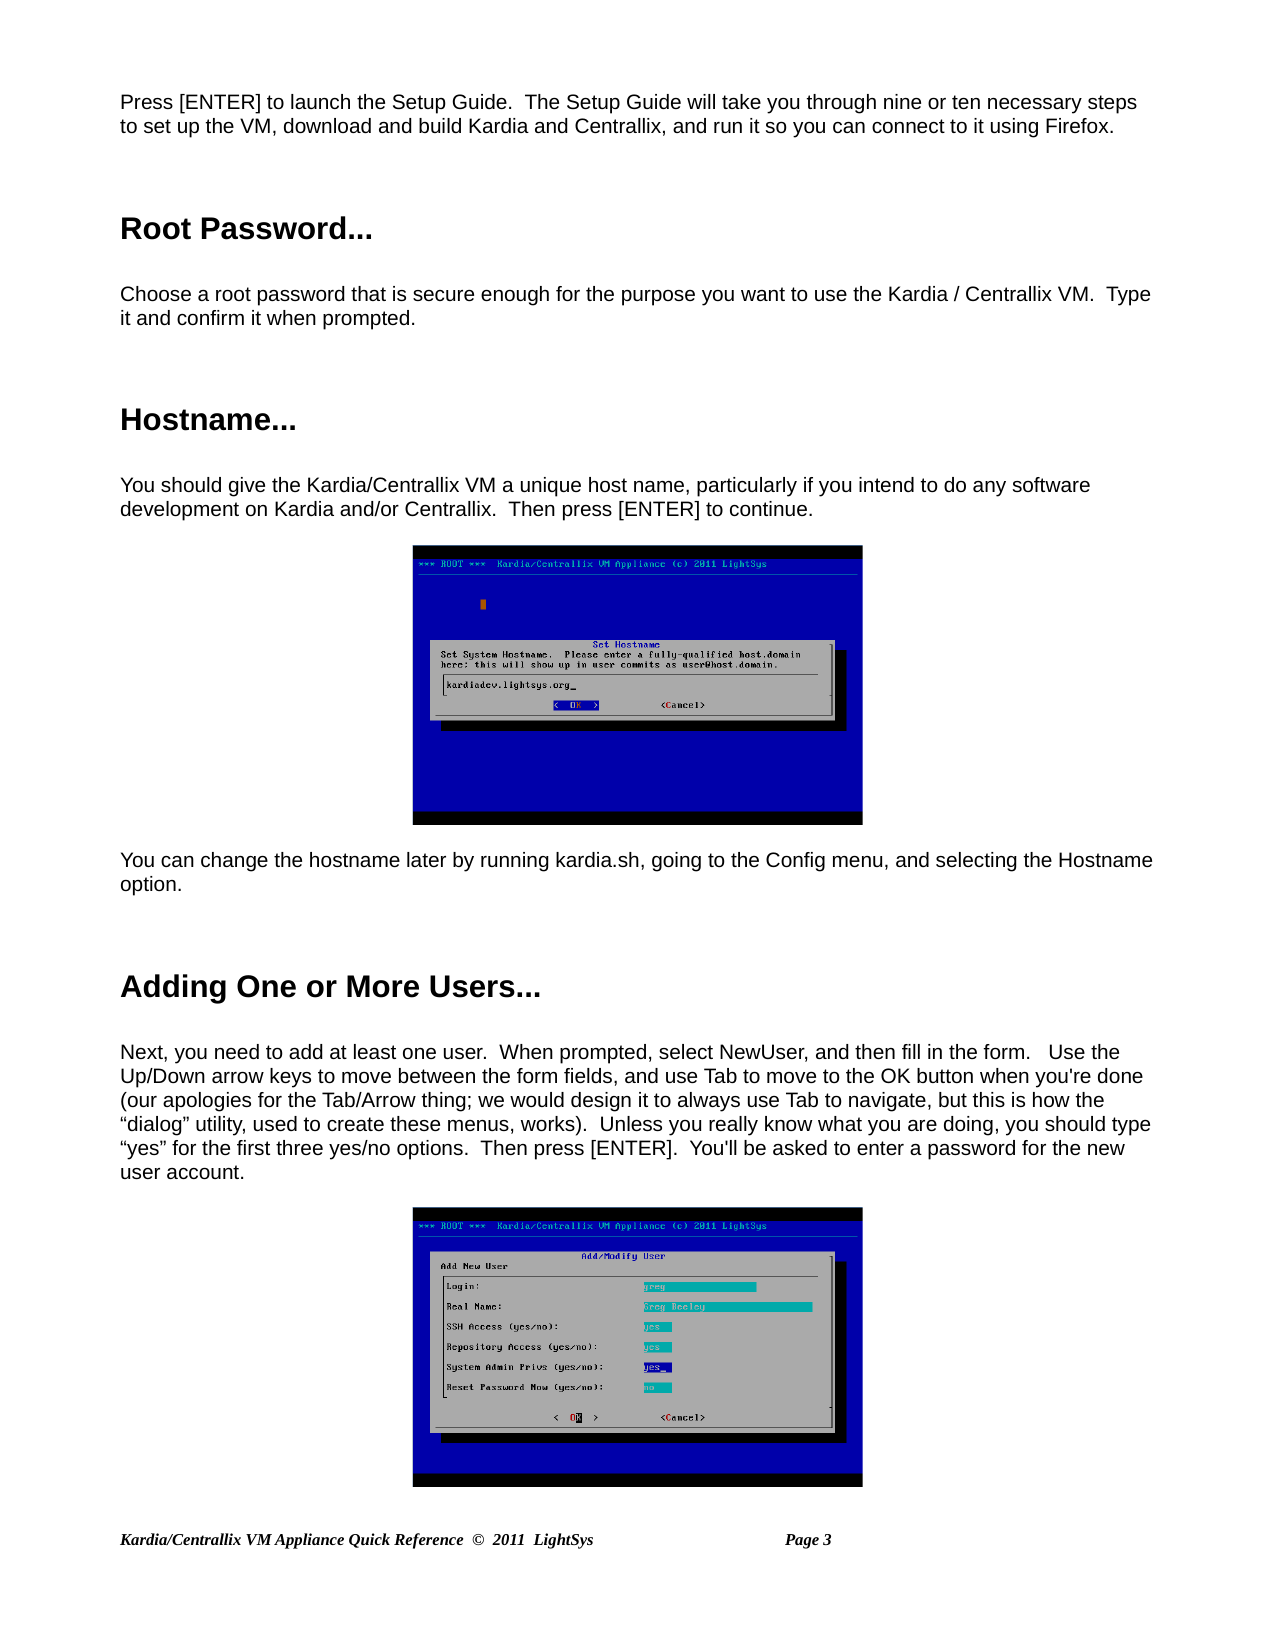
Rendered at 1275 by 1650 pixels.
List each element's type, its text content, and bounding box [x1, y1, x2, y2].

text Hostname... [120, 401, 1155, 437]
text Adding One or More Users... [120, 968, 1155, 1004]
picture [412, 545, 863, 825]
text You should give the Kardia/Centrallix VM a unique host name, particularly if you intend to do any software development on Kardia and/or Centrallix. Then press [ENTER] to continue. [120, 473, 1155, 521]
text Next, you need to add at least one user. When prompted, select NewUser, and then fill in the form. Use the Up/Down arrow keys to move between the form fields, and use Tab to move to the OK button when you're done (our apologies for the Tab/Arrow thing; we would design it to always use Tab to navigate, but this is how the “dialog” utility, used to create these menus, works). Unless you really know what you are doing, you should type “yes” for the first three yes/no options. Then press [ENTER]. You'll be asked to enter a password for the new user account. [120, 1040, 1155, 1183]
text You can change the hostname later by running kardia.sh, going to the Config menu, and selecting the Hostname option. [120, 848, 1155, 896]
text Press [ENTER] to launch the Setup Guide. The Setup Guide will take you through nine or ten necessary steps to set up the VM, download and build Kardia and Centrallix, and run it so you can connect to it using Firefox. [120, 90, 1155, 138]
text Root Password... [120, 210, 1155, 246]
picture [412, 1207, 863, 1487]
text Choose a root password that is secure enough for the purpose you want to use the Kardia / Centrallix VM. Type it and confirm it when prompted. [120, 282, 1155, 329]
